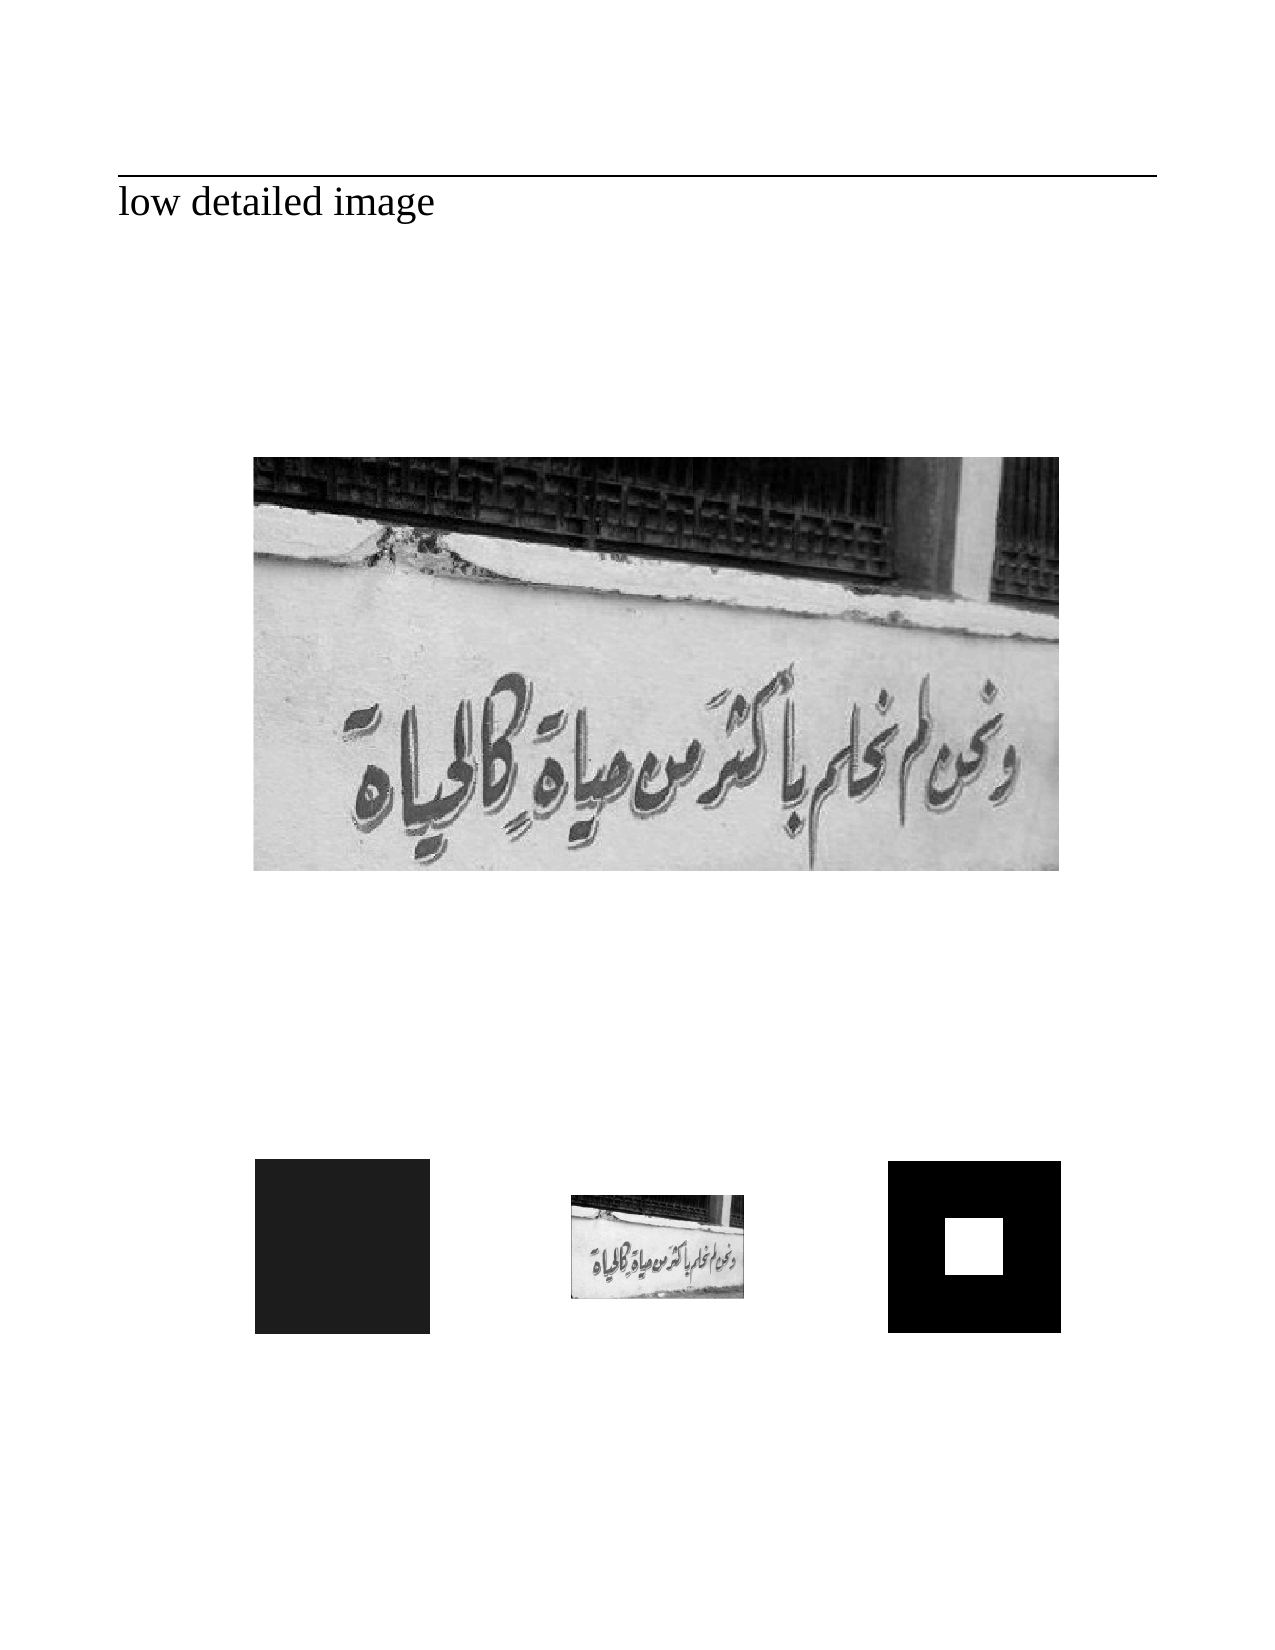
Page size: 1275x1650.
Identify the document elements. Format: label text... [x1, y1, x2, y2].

text low detailed image [118, 177, 1157, 225]
picture [118, 320, 1159, 1650]
